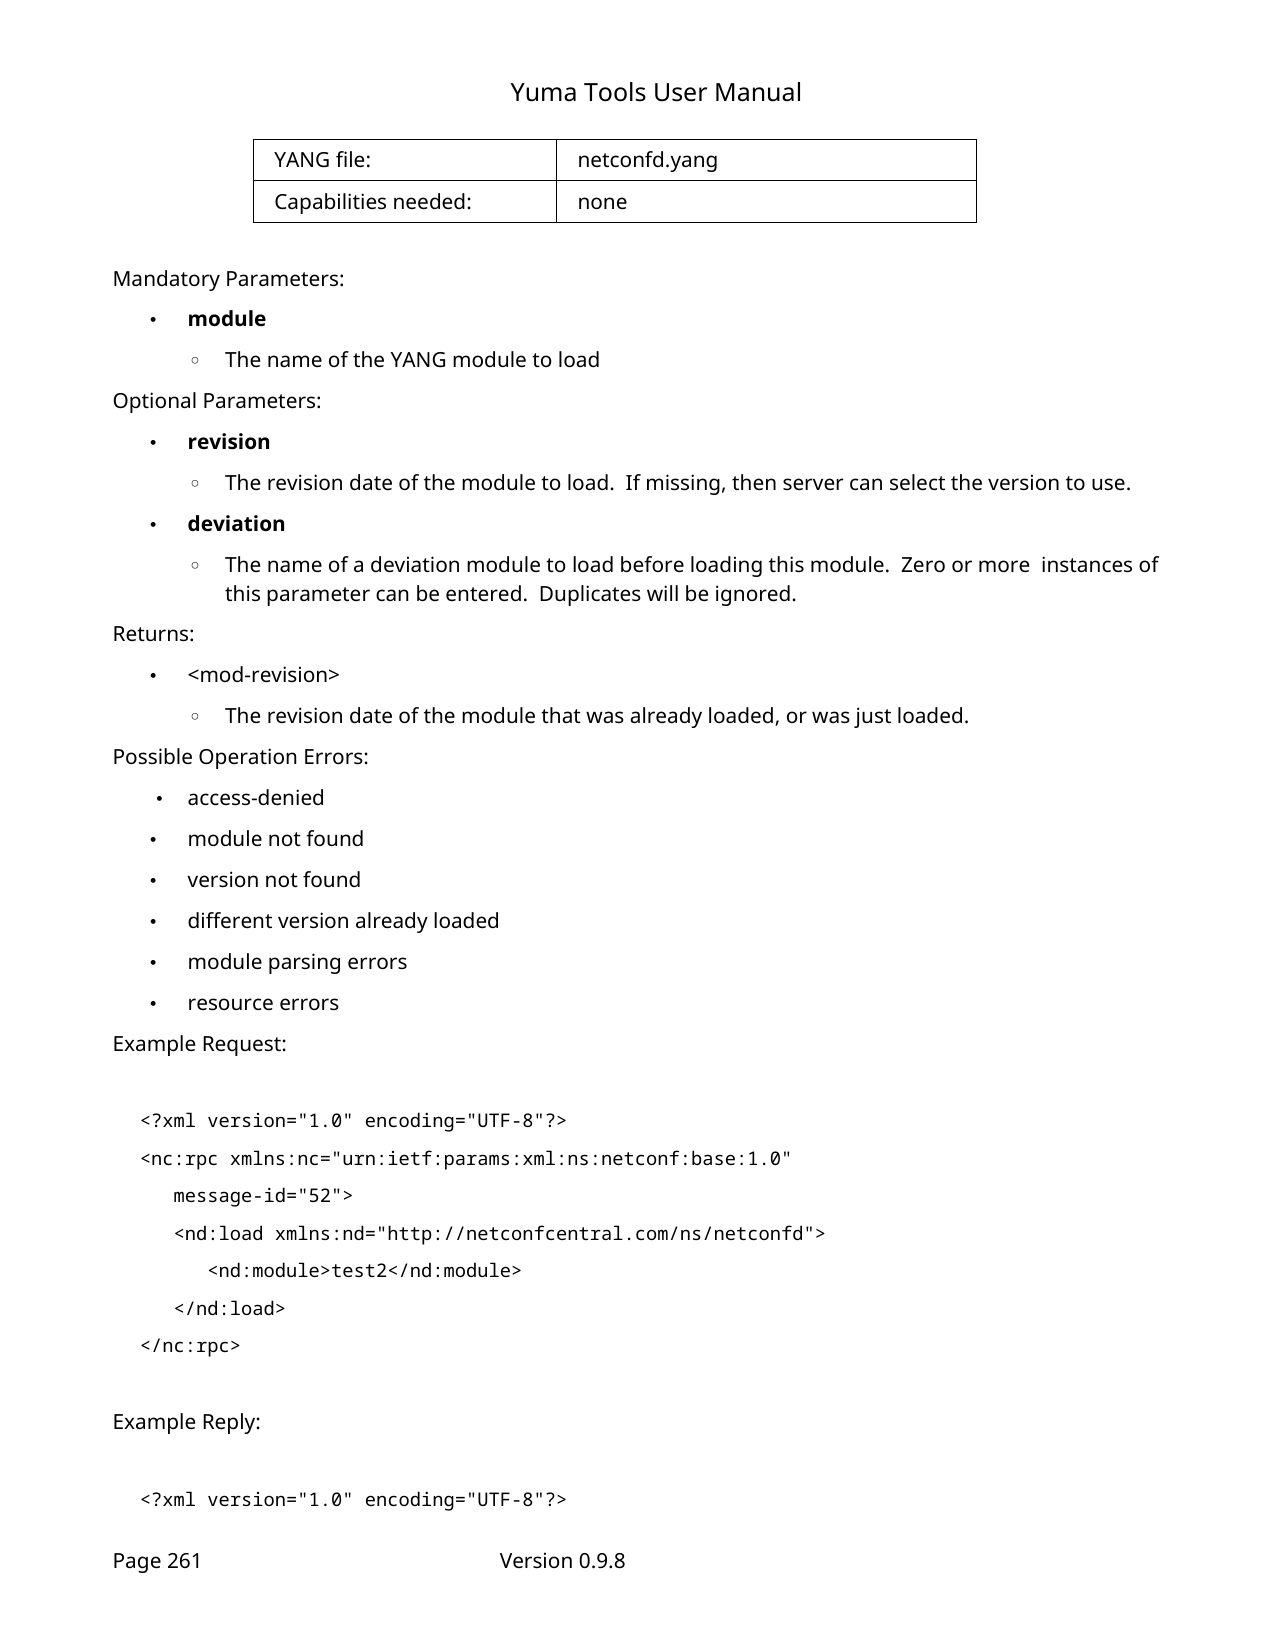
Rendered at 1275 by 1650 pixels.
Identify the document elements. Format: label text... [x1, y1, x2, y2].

list module [150, 304, 1200, 333]
text Example Request: [112, 1029, 1200, 1057]
text </nc:rpc> [139, 1332, 1200, 1358]
list module not found [150, 824, 1200, 853]
list resource errors [150, 988, 1200, 1016]
text Mandatory Parameters: [112, 264, 1200, 292]
list The revision date of the module that was already loaded, or was just loaded. [187, 701, 1200, 730]
list module parsing errors [150, 947, 1200, 976]
list revision [150, 427, 1200, 456]
text </nd:load> [139, 1295, 1200, 1320]
text <?xml version="1.0" encoding="UTF-8"?> [139, 1486, 1200, 1511]
text <nc:rpc xmlns:nc="urn:ietf:params:xml:ns:netconf:base:1.0" [139, 1145, 1200, 1170]
list The name of the YANG module to load [187, 346, 1200, 374]
list access-denied [156, 783, 1200, 812]
text message-id="52"> [139, 1182, 1200, 1208]
list <mod-revision> [150, 661, 1200, 689]
text <nd:load xmlns:nd="http://netconfcentral.com/ns/netconfd"> [139, 1220, 1200, 1245]
list The name of a deviation module to load before loading this module. Zero or more instances of this parameter can be entered. Duplicates will be ignored. [187, 550, 1200, 607]
text Example Reply: [112, 1407, 1200, 1436]
list deviation [150, 509, 1200, 538]
text Returns: [112, 619, 1200, 648]
text <?xml version="1.0" encoding="UTF-8"?> [139, 1107, 1200, 1133]
text Possible Operation Errors: [112, 742, 1200, 771]
text Optional Parameters: [112, 386, 1200, 415]
list The revision date of the module to load. If missing, then server can select the version to use. [187, 468, 1200, 497]
table_cell YANG file: [254, 140, 556, 180]
list different version already loaded [150, 906, 1200, 934]
text <nd:module>test2</nd:module> [139, 1257, 1200, 1283]
list version not found [150, 865, 1200, 894]
table_cell Capabilities needed: [254, 181, 556, 222]
table_cell netconfd.yang [557, 140, 976, 180]
table_cell none [557, 181, 976, 222]
